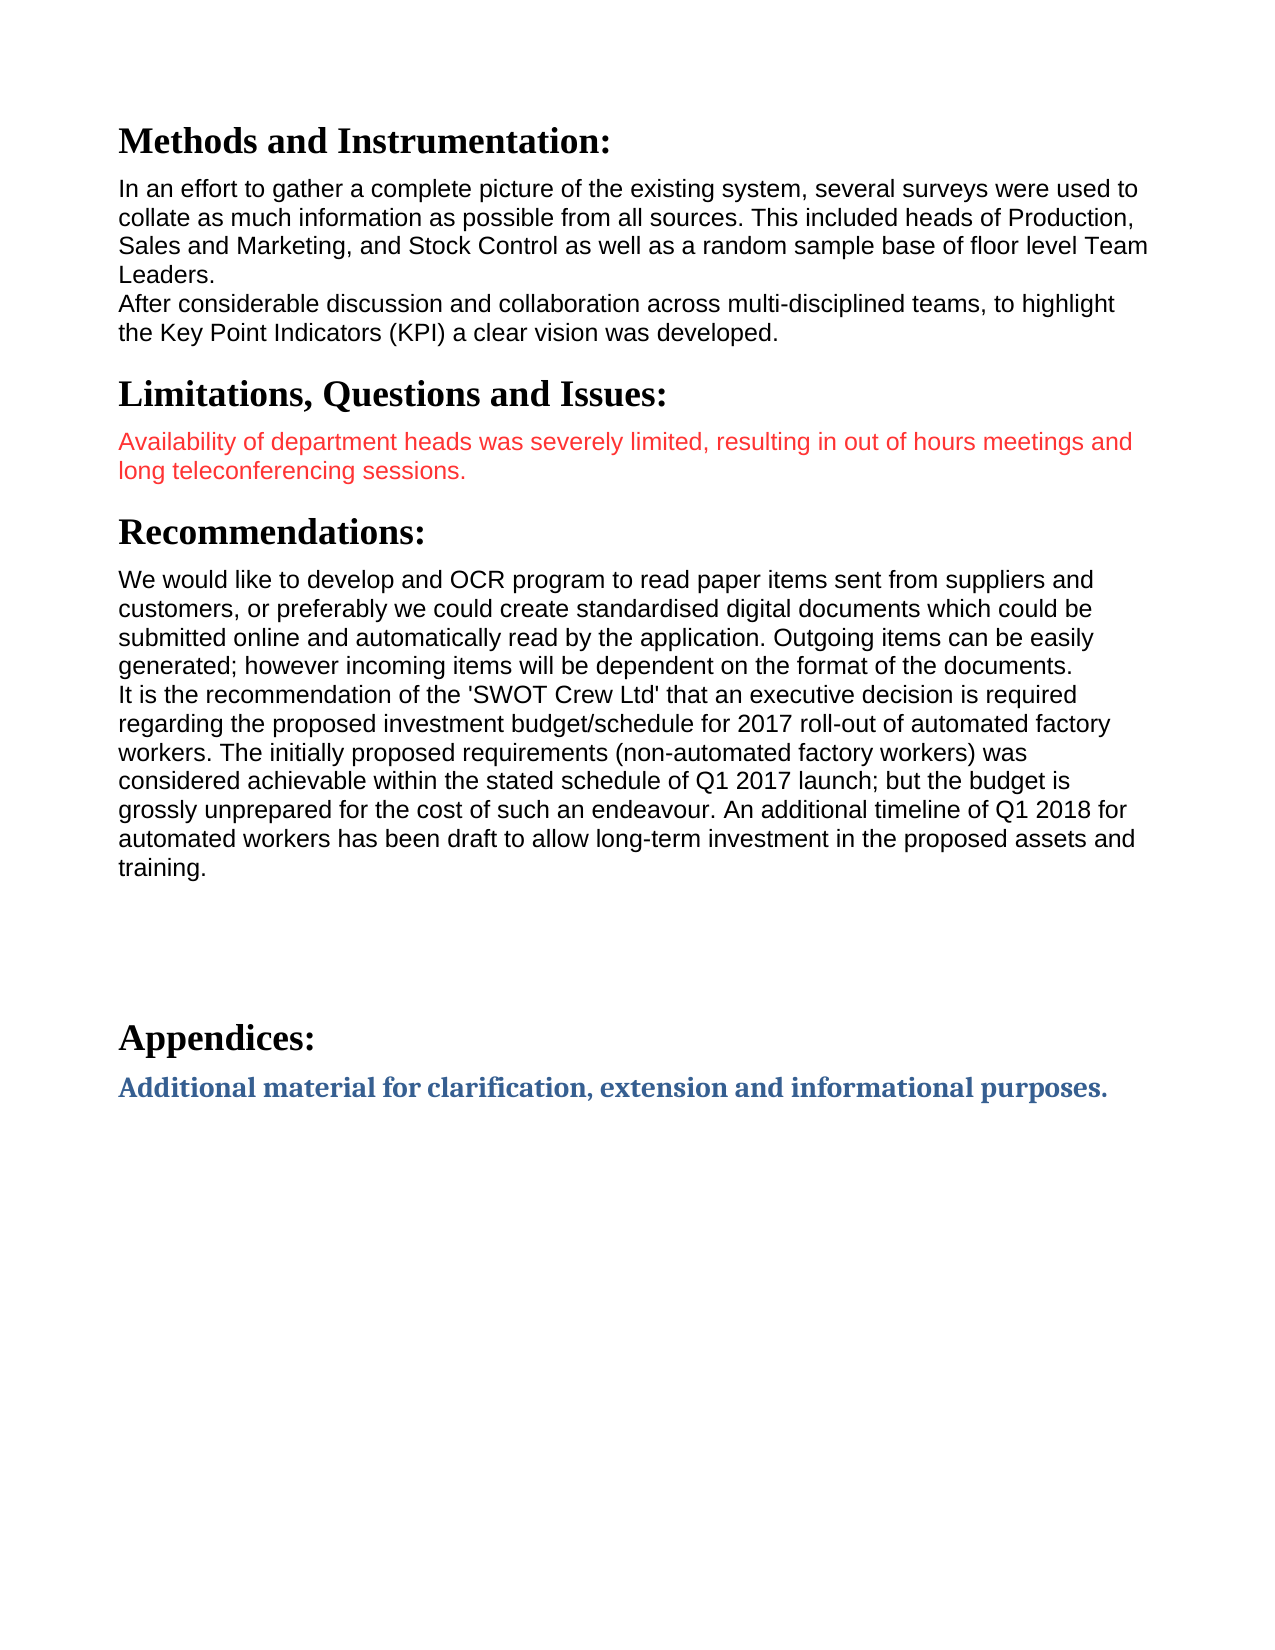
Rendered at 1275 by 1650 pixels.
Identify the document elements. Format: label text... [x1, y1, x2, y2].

subtitle Methods and Instrumentation: [118, 118, 1157, 161]
subtitle Appendices: [118, 1016, 1157, 1059]
text In an effort to gather a complete picture of the existing system, several surveys were used to collate as much information as possible from all sources. This included heads of Production, Sales and Marketing, and Stock Control as well as a random sample base of floor level Team Leaders. After considerable discussion and collaboration across multi-disciplined teams, to highlight the Key Point Indicators (KPI) a clear vision was developed. [118, 174, 1157, 346]
subtitle Recommendations: [118, 509, 1157, 552]
text Additional material for clarification, extension and informational purposes. [118, 1071, 1157, 1105]
text Availability of department heads was severely limited, resulting in out of hours meetings and long teleconferencing sessions. [118, 427, 1157, 484]
subtitle Limitations, Questions and Issues: [118, 371, 1157, 414]
text It is the recommendation of the 'SWOT Crew Ltd' that an executive decision is required regarding the proposed investment budget/schedule for 2017 roll-out of automated factory workers. The initially proposed requirements (non-automated factory workers) was considered achievable within the stated schedule of Q1 2017 launch; but the budget is grossly unprepared for the cost of such an endeavour. An additional timeline of Q1 2018 for automated workers has been draft to allow long-term investment in the proposed assets and training. [118, 680, 1157, 881]
text We would like to develop and OCR program to read paper items sent from suppliers and customers, or preferably we could create standardised digital documents which could be submitted online and automatically read by the application. Outgoing items can be easily generated; however incoming items will be dependent on the format of the documents. [118, 565, 1157, 680]
